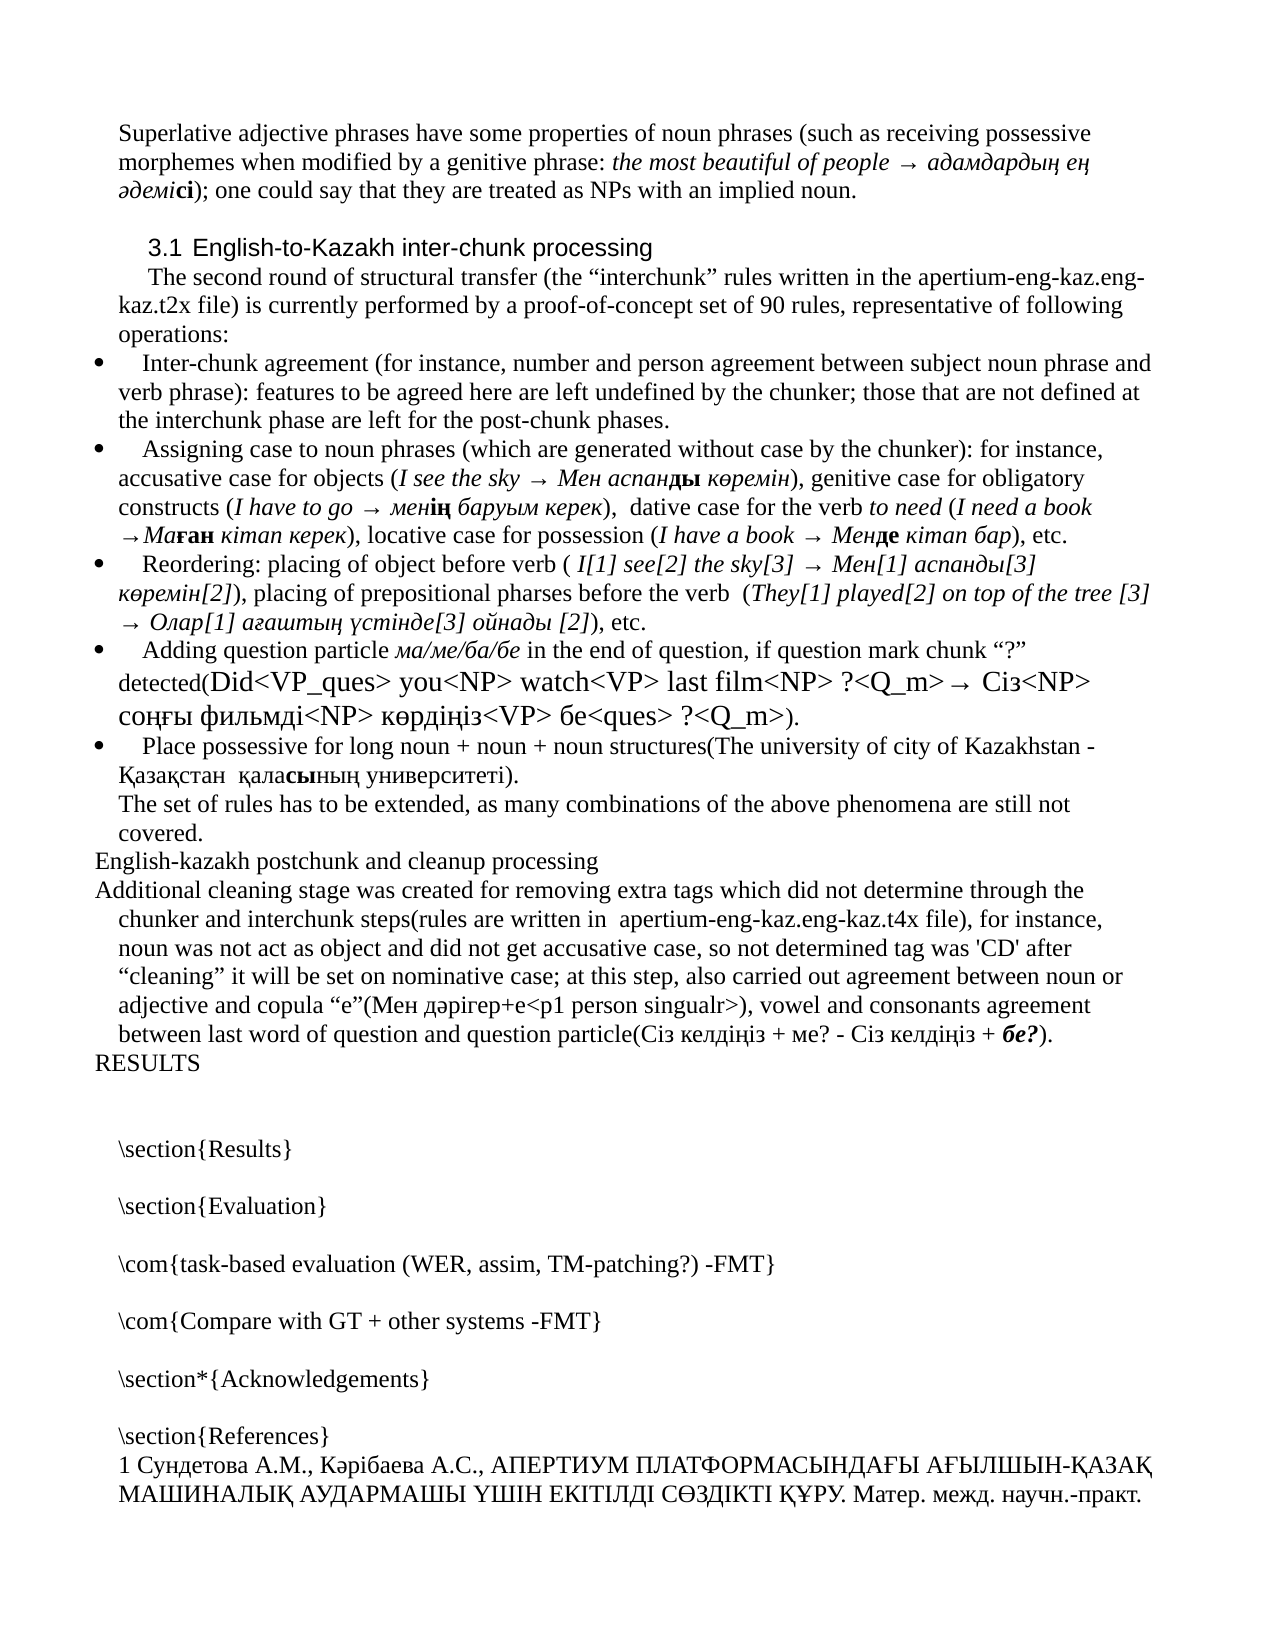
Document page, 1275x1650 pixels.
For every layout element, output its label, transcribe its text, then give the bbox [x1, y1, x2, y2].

text English-kazakh postchunk and cleanup processing [94, 846, 1157, 875]
list The set of rules has to be extended, as many combinations of the above phenomena are still not covered. [94, 789, 1157, 846]
text 1 Сундетова А.М., Кәрібаева А.С., АПЕРТИУМ ПЛАТФОРМАСЫНДАҒЫ АҒЫЛШЫН-ҚАЗАҚ МАШИНАЛЫҚ АУДАРМАШЫ ҮШІН ЕКІТІЛДІ СӨЗДІКТІ ҚҰРУ. Матер. межд. научн.-практ. [118, 1450, 1157, 1508]
text \section{Evaluation} [118, 1191, 1157, 1220]
text The second round of structural transfer (the “interchunk” rules written in the apertium-eng-kaz.eng-kaz.t2x file) is currently performed by a proof-of-concept set of 90 rules, representative of following operations: [118, 262, 1157, 348]
text \section{Results} [118, 1134, 1157, 1163]
list Reordering: placing of object before verb ( I[1] see[2] the sky[3] → Мен[1] аспанды[3] көремін[2]), placing of prepositional pharses before the verb (They[1] played[2] on top of the tree [3] → Олар[1] ағаштың үстінде[3] ойнады [2]), etc. [94, 549, 1157, 636]
list Inter-chunk agreement (for instance, number and person agreement between subject noun phrase and verb phrase): features to be agreed here are left undefined by the chunker; those that are not defined at the interchunk phase are left for the post-chunk phases. [94, 348, 1157, 434]
list Assigning case to noun phrases (which are generated without case by the chunker): for instance, accusative case for objects (I see the sky → Мен аспанды көремін), genitive case for obligatory constructs (I have to go → менің баруым керек), dative case for the verb to need (I need a book →Маған кітап керек), locative case for possession (I have a book → Менде кітап бар), etc. [94, 434, 1157, 549]
list Place possessive for long noun + noun + noun structures(The university of city of Kazakhstan - Қазақстан қаласының университеті). [94, 731, 1157, 789]
text RESULTS [94, 1048, 1157, 1076]
text \section{References} [118, 1421, 1157, 1450]
text \section*{Acknowledgements} [118, 1364, 1157, 1393]
text \com{task-based evaluation (WER, assim, TM-patching?) -FMT} [118, 1249, 1157, 1278]
text Additional cleaning stage was created for removing extra tags which did not determine through the chunker and interchunk steps(rules are written in apertium-eng-kaz.eng-kaz.t4x file), for instance, noun was not act as object and did not get accusative case, so not determined tag was 'CD' after “cleaning” it will be set on nominative case; at this step, also carried out agreement between noun or adjective and copula “е”(Мен дәрігер+е<p1 person singualr>), vowel and consonants agreement between last word of question and question particle(Сіз келдіңіз + ме? - Сіз келдіңіз + бе?). [94, 875, 1157, 1048]
subtitle English-to-Kazakh inter-chunk processing [118, 233, 1157, 262]
text \com{Compare with GT + other systems -FMT} [118, 1306, 1157, 1335]
list Adding question particle ма/ме/ба/бе in the end of question, if question mark chunk “?” detected(Did<VP_ques> you<NP> watch<VP> last film<NP> ?<Q_m>→ Сіз<NP> соңғы фильмді<NP> көрдіңіз<VP> бе<ques> ?<Q_m>). [94, 636, 1157, 731]
text Superlative adjective phrases have some properties of noun phrases (such as receiving possessive morphemes when modified by a genitive phrase: the most beautiful of people → адамдардың ең әдемісі); one could say that they are treated as NPs with an implied noun. [118, 118, 1157, 204]
